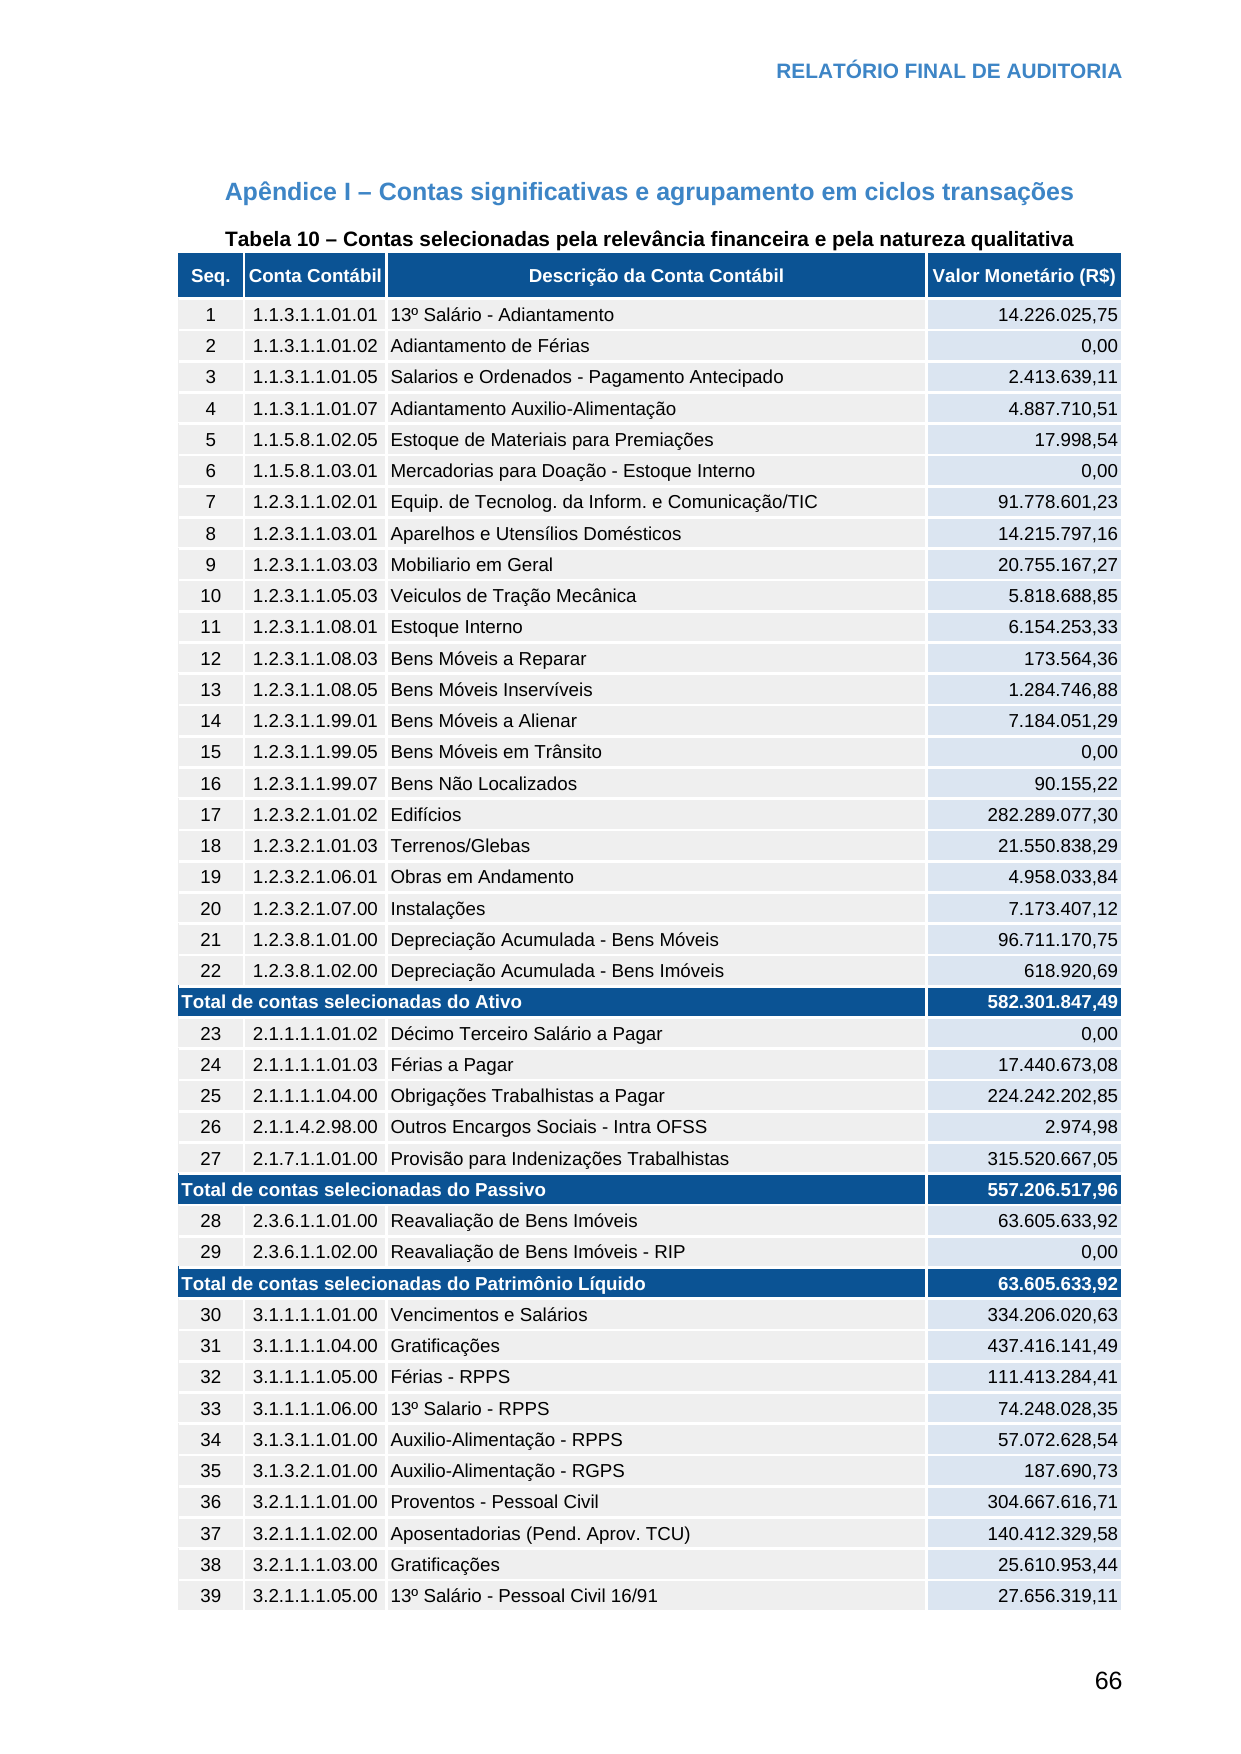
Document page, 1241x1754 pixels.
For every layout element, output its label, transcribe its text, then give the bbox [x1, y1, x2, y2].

table_cell 24 [178, 1049, 243, 1079]
table_cell 35 [178, 1455, 243, 1485]
table_cell 173.564,36 [928, 644, 1121, 672]
table_cell 26 [178, 1111, 243, 1141]
table_cell 3.1.1.1.1.04.00 [245, 1331, 385, 1360]
table_cell 13 [178, 674, 243, 704]
table_cell 1.2.3.8.1.01.00 [245, 925, 385, 954]
table_cell 0,00 [928, 738, 1121, 766]
table_cell 618.920,69 [928, 956, 1121, 985]
table_cell 3.1.1.1.1.01.00 [245, 1300, 385, 1329]
table_cell 30 [178, 1299, 243, 1329]
table_cell 28 [178, 1205, 243, 1235]
table_cell 0,00 [928, 456, 1121, 485]
table_cell 1.2.3.1.1.02.01 [245, 488, 385, 516]
table_cell 140.412.329,58 [928, 1519, 1121, 1547]
table_cell 3.1.3.2.1.01.00 [245, 1456, 385, 1485]
table_cell Bens Móveis em Trânsito [388, 738, 925, 766]
table_cell Obras em Andamento [388, 863, 925, 891]
table_cell 10 [178, 580, 243, 610]
table_cell 1.2.3.2.1.01.02 [245, 800, 385, 829]
table_cell 1.1.3.1.1.01.01 [245, 300, 385, 329]
table_cell 111.413.284,41 [928, 1363, 1121, 1391]
table_cell 63.605.633,92 [928, 1206, 1121, 1235]
table_cell 334.206.020,63 [928, 1300, 1121, 1329]
table_cell Total de contas selecionadas do Patrimônio Líquido [178, 1267, 925, 1297]
table_cell 12 [178, 642, 243, 672]
table_cell 90.155,22 [928, 769, 1121, 797]
table_cell 1.2.3.1.1.08.05 [245, 675, 385, 704]
table_cell 63.605.633,92 [928, 1269, 1121, 1297]
table_cell Gratificações [388, 1550, 925, 1579]
table_cell 0,00 [928, 1019, 1121, 1047]
table_cell Estoque de Materiais para Premiações [388, 425, 925, 454]
table_cell 1.2.3.1.1.08.03 [245, 644, 385, 672]
table_cell 1.2.3.8.1.02.00 [245, 956, 385, 985]
table_cell 1.2.3.2.1.06.01 [245, 863, 385, 891]
table_cell 1.2.3.1.1.08.01 [245, 613, 385, 641]
table_cell Adiantamento de Férias [388, 331, 925, 360]
table_cell Total de contas selecionadas do Ativo [178, 986, 925, 1016]
table_cell 32 [178, 1361, 243, 1391]
table_cell 1.2.3.1.1.99.05 [245, 738, 385, 766]
table_cell 20 [178, 892, 243, 922]
table_cell 1.1.3.1.1.01.02 [245, 331, 385, 360]
table_cell 2.1.1.1.1.01.02 [245, 1019, 385, 1047]
table_cell 17.440.673,08 [928, 1050, 1121, 1079]
subtitle Apêndice I – Contas significativas e agrupamento em ciclos transações [177, 177, 1122, 206]
table_cell 1.2.3.1.1.03.03 [245, 550, 385, 579]
table_cell Reavaliação de Bens Imóveis [388, 1206, 925, 1235]
table_cell 3.1.1.1.1.06.00 [245, 1394, 385, 1422]
table_cell 1.2.3.1.1.03.01 [245, 519, 385, 547]
table_cell Salarios e Ordenados - Pagamento Antecipado [388, 363, 925, 391]
table_cell 6 [178, 455, 243, 485]
table_cell Terrenos/Glebas [388, 831, 925, 860]
table_cell 2.3.6.1.1.02.00 [245, 1238, 385, 1266]
table_cell 8 [178, 517, 243, 547]
table_cell 36 [178, 1486, 243, 1516]
table_header Valor Monetário (R$) [928, 253, 1121, 297]
table_cell 1.1.5.8.1.03.01 [245, 456, 385, 485]
table_cell Mercadorias para Doação - Estoque Interno [388, 456, 925, 485]
table_cell 7.184.051,29 [928, 706, 1121, 735]
table_cell 4.887.710,51 [928, 394, 1121, 422]
table_cell 25.610.953,44 [928, 1550, 1121, 1579]
table_cell 2.3.6.1.1.01.00 [245, 1206, 385, 1235]
table_cell 2.974,98 [928, 1113, 1121, 1141]
table_cell 1.2.3.2.1.01.03 [245, 831, 385, 860]
table_cell 33 [178, 1392, 243, 1422]
table_cell Bens Móveis a Alienar [388, 706, 925, 735]
table_cell 57.072.628,54 [928, 1425, 1121, 1454]
table_cell 1.284.746,88 [928, 675, 1121, 704]
table_cell Instalações [388, 894, 925, 922]
table_cell 13º Salário - Adiantamento [388, 300, 925, 329]
table_cell Adiantamento Auxilio-Alimentação [388, 394, 925, 422]
table_cell 1.2.3.1.1.05.03 [245, 581, 385, 610]
table_cell Férias a Pagar [388, 1050, 925, 1079]
table_cell 21 [178, 924, 243, 954]
table_cell Edifícios [388, 800, 925, 829]
table_cell Estoque Interno [388, 613, 925, 641]
table_cell Depreciação Acumulada - Bens Imóveis [388, 956, 925, 985]
table_cell 2.1.1.1.1.01.03 [245, 1050, 385, 1079]
table_cell 91.778.601,23 [928, 488, 1121, 516]
table_cell 20.755.167,27 [928, 550, 1121, 579]
table_cell Proventos - Pessoal Civil [388, 1488, 925, 1516]
table_cell 14.215.797,16 [928, 519, 1121, 547]
table_cell 2 [178, 330, 243, 360]
table_cell 282.289.077,30 [928, 800, 1121, 829]
table_cell 5 [178, 424, 243, 454]
table_cell 34 [178, 1424, 243, 1454]
table_cell 4.958.033,84 [928, 863, 1121, 891]
table_cell Bens Móveis Inservíveis [388, 675, 925, 704]
table_cell 3.2.1.1.1.03.00 [245, 1550, 385, 1579]
table_cell Equip. de Tecnolog. da Inform. e Comunicação/TIC [388, 488, 925, 516]
table_cell 14 [178, 705, 243, 735]
table_cell 1.2.3.1.1.99.07 [245, 769, 385, 797]
table_cell 1.2.3.1.1.99.01 [245, 706, 385, 735]
table_cell Depreciação Acumulada - Bens Móveis [388, 925, 925, 954]
table_cell 27.656.319,11 [928, 1581, 1121, 1610]
table_cell Provisão para Indenizações Trabalhistas [388, 1144, 925, 1172]
table_cell 25 [178, 1080, 243, 1110]
table_cell 3.2.1.1.1.01.00 [245, 1488, 385, 1516]
table_cell 0,00 [928, 1238, 1121, 1266]
table_cell 582.301.847,49 [928, 988, 1121, 1016]
table_cell Reavaliação de Bens Imóveis - RIP [388, 1238, 925, 1266]
table_cell 437.416.141,49 [928, 1331, 1121, 1360]
table_cell 13º Salário - Pessoal Civil 16/91 [388, 1581, 925, 1610]
table_cell 14.226.025,75 [928, 300, 1121, 329]
table_cell 18 [178, 830, 243, 860]
table_cell 7.173.407,12 [928, 894, 1121, 922]
table_cell 17.998,54 [928, 425, 1121, 454]
table_cell 38 [178, 1549, 243, 1579]
table_cell 17 [178, 799, 243, 829]
table_cell Gratificações [388, 1331, 925, 1360]
table_cell 29 [178, 1236, 243, 1266]
table_cell 2.413.639,11 [928, 363, 1121, 391]
table_header Seq. [178, 253, 243, 297]
table_cell 1 [178, 299, 243, 329]
table_cell 224.242.202,85 [928, 1081, 1121, 1110]
table_cell Bens Móveis a Reparar [388, 644, 925, 672]
table_cell 1.1.5.8.1.02.05 [245, 425, 385, 454]
table_cell 3.1.1.1.1.05.00 [245, 1363, 385, 1391]
table_cell 1.2.3.2.1.07.00 [245, 894, 385, 922]
table_cell 557.206.517,96 [928, 1175, 1121, 1204]
table_cell 13º Salario - RPPS [388, 1394, 925, 1422]
table_cell 15 [178, 736, 243, 766]
table_cell 2.1.1.1.1.04.00 [245, 1081, 385, 1110]
table_cell 2.1.1.4.2.98.00 [245, 1113, 385, 1141]
table_cell 3.1.3.1.1.01.00 [245, 1425, 385, 1454]
table_cell Férias - RPPS [388, 1363, 925, 1391]
table_cell 96.711.170,75 [928, 925, 1121, 954]
table_cell 31 [178, 1330, 243, 1360]
table_cell 19 [178, 861, 243, 891]
table_cell Auxilio-Alimentação - RPPS [388, 1425, 925, 1454]
table_cell 5.818.688,85 [928, 581, 1121, 610]
table_cell Aparelhos e Utensílios Domésticos [388, 519, 925, 547]
table_cell Mobiliario em Geral [388, 550, 925, 579]
table_cell 0,00 [928, 331, 1121, 360]
table_header Descrição da Conta Contábil [388, 253, 925, 297]
table_cell Total de contas selecionadas do Passivo [178, 1174, 925, 1204]
table_cell 3.2.1.1.1.02.00 [245, 1519, 385, 1547]
table_cell 1.1.3.1.1.01.07 [245, 394, 385, 422]
table_cell Veiculos de Tração Mecânica [388, 581, 925, 610]
table_cell 39 [178, 1580, 243, 1610]
table_cell 37 [178, 1517, 243, 1547]
subtitle Tabela 10 – Contas selecionadas pela relevância financeira e pela natureza qualitativa [177, 227, 1122, 251]
table_cell 187.690,73 [928, 1456, 1121, 1485]
table_cell 3 [178, 361, 243, 391]
table_cell 7 [178, 486, 243, 516]
table_cell 16 [178, 767, 243, 797]
table_cell 27 [178, 1142, 243, 1172]
table_cell 4 [178, 392, 243, 422]
table_cell Décimo Terceiro Salário a Pagar [388, 1019, 925, 1047]
table_cell Bens Não Localizados [388, 769, 925, 797]
table_cell 304.667.616,71 [928, 1488, 1121, 1516]
table_cell Outros Encargos Sociais - Intra OFSS [388, 1113, 925, 1141]
table_cell 315.520.667,05 [928, 1144, 1121, 1172]
table_cell 21.550.838,29 [928, 831, 1121, 860]
table_cell Aposentadorias (Pend. Aprov. TCU) [388, 1519, 925, 1547]
table_cell Auxilio-Alimentação - RGPS [388, 1456, 925, 1485]
table_header Conta Contábil [245, 253, 385, 297]
table_cell 2.1.7.1.1.01.00 [245, 1144, 385, 1172]
table_cell 74.248.028,35 [928, 1394, 1121, 1422]
table_cell 1.1.3.1.1.01.05 [245, 363, 385, 391]
table_cell 6.154.253,33 [928, 613, 1121, 641]
table_cell 22 [178, 955, 243, 985]
table_cell 3.2.1.1.1.05.00 [245, 1581, 385, 1610]
table_cell Vencimentos e Salários [388, 1300, 925, 1329]
table_cell 23 [178, 1017, 243, 1047]
table_cell Obrigações Trabalhistas a Pagar [388, 1081, 925, 1110]
table_cell 11 [178, 611, 243, 641]
table_cell 9 [178, 549, 243, 579]
